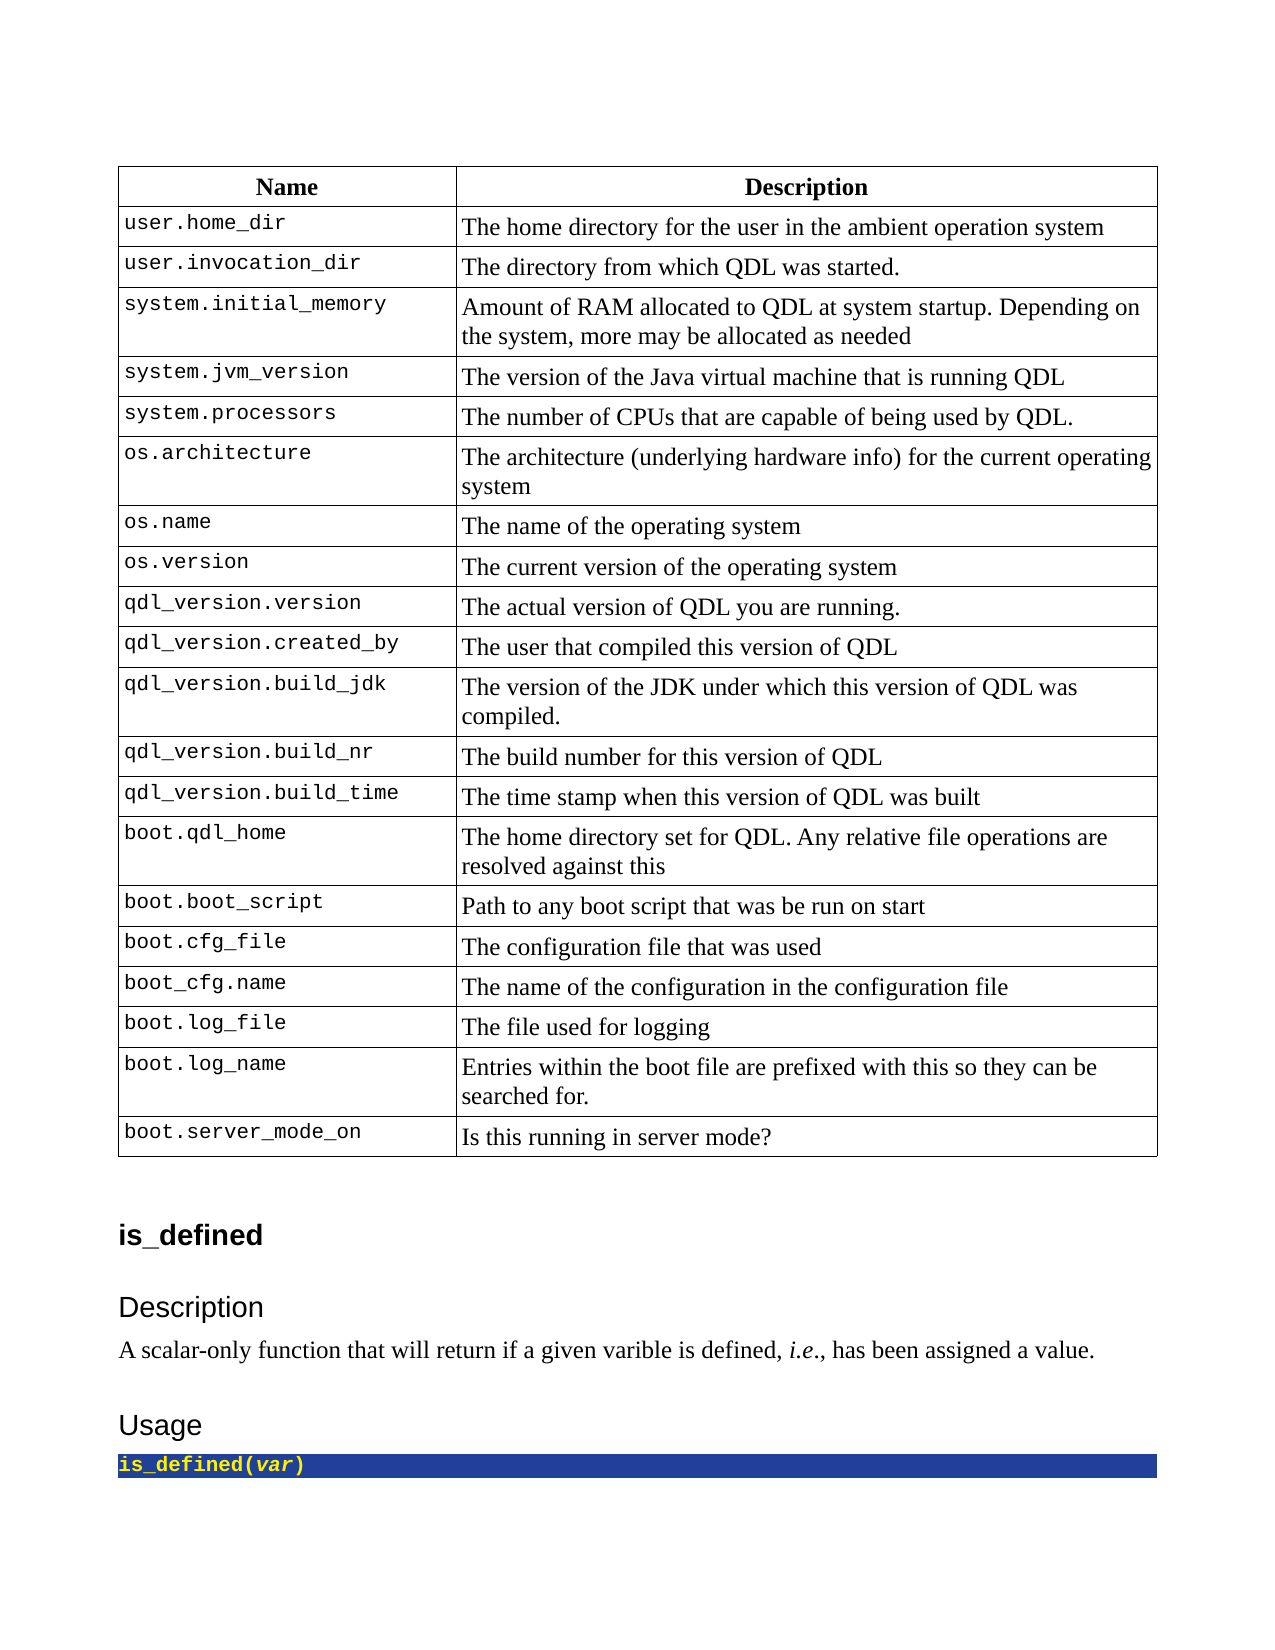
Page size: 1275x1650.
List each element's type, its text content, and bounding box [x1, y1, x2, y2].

text A scalar-only function that will return if a given varible is defined, i.e., has been assigned a value. [118, 1336, 1157, 1364]
table_cell boot.qdl_home [119, 817, 456, 885]
table_cell The name of the operating system [457, 506, 1157, 546]
table_cell boot.log_name [119, 1048, 456, 1116]
table_cell The current version of the operating system [457, 547, 1157, 586]
subtitle Usage [118, 1408, 1157, 1442]
table_cell Amount of RAM allocated to QDL at system startup. Depending on the system, more may be allocated as needed [457, 288, 1157, 356]
table_cell Is this running in server mode? [457, 1117, 1157, 1156]
table_cell boot.boot_script [119, 886, 456, 926]
table_cell boot.cfg_file [119, 927, 456, 966]
table_cell The build number for this version of QDL [457, 737, 1157, 776]
table_cell os.architecture [119, 437, 456, 505]
table_cell The home directory for the user in the ambient operation system [457, 207, 1157, 246]
table_cell user.invocation_dir [119, 247, 456, 287]
table_header Name [119, 167, 456, 206]
table_cell The version of the Java virtual machine that is running QDL [457, 357, 1157, 396]
table_cell The architecture (underlying hardware info) for the current operating system [457, 437, 1157, 505]
table_cell The actual version of QDL you are running. [457, 587, 1157, 626]
table_cell The directory from which QDL was started. [457, 247, 1157, 287]
table_cell qdl_version.created_by [119, 627, 456, 667]
table_cell The file used for logging [457, 1007, 1157, 1047]
table_cell qdl_version.build_time [119, 777, 456, 816]
table_cell system.initial_memory [119, 288, 456, 356]
table_cell boot.server_mode_on [119, 1117, 456, 1156]
table_cell os.name [119, 506, 456, 546]
table_cell qdl_version.build_nr [119, 737, 456, 776]
table_cell boot_cfg.name [119, 967, 456, 1006]
subtitle Description [118, 1289, 1157, 1323]
table_cell The time stamp when this version of QDL was built [457, 777, 1157, 816]
table_cell boot.log_file [119, 1007, 456, 1047]
table_cell Entries within the boot file are prefixed with this so they can be searched for. [457, 1048, 1157, 1116]
table_cell qdl_version.build_jdk [119, 668, 456, 736]
table_cell The version of the JDK under which this version of QDL was compiled. [457, 668, 1157, 736]
table_cell system.jvm_version [119, 357, 456, 396]
table_cell os.version [119, 547, 456, 586]
table_cell The configuration file that was used [457, 927, 1157, 966]
subtitle is_defined [118, 1218, 1157, 1252]
table_cell The user that compiled this version of QDL [457, 627, 1157, 667]
table_header Description [457, 167, 1157, 206]
table_cell system.processors [119, 397, 456, 436]
table_cell Path to any boot script that was be run on start [457, 886, 1157, 926]
text is_defined(var) [118, 1454, 1157, 1478]
table_cell user.home_dir [119, 207, 456, 246]
table_cell qdl_version.version [119, 587, 456, 626]
table_cell The home directory set for QDL. Any relative file operations are resolved against this [457, 817, 1157, 885]
table_cell The name of the configuration in the configuration file [457, 967, 1157, 1006]
table_cell The number of CPUs that are capable of being used by QDL. [457, 397, 1157, 436]
